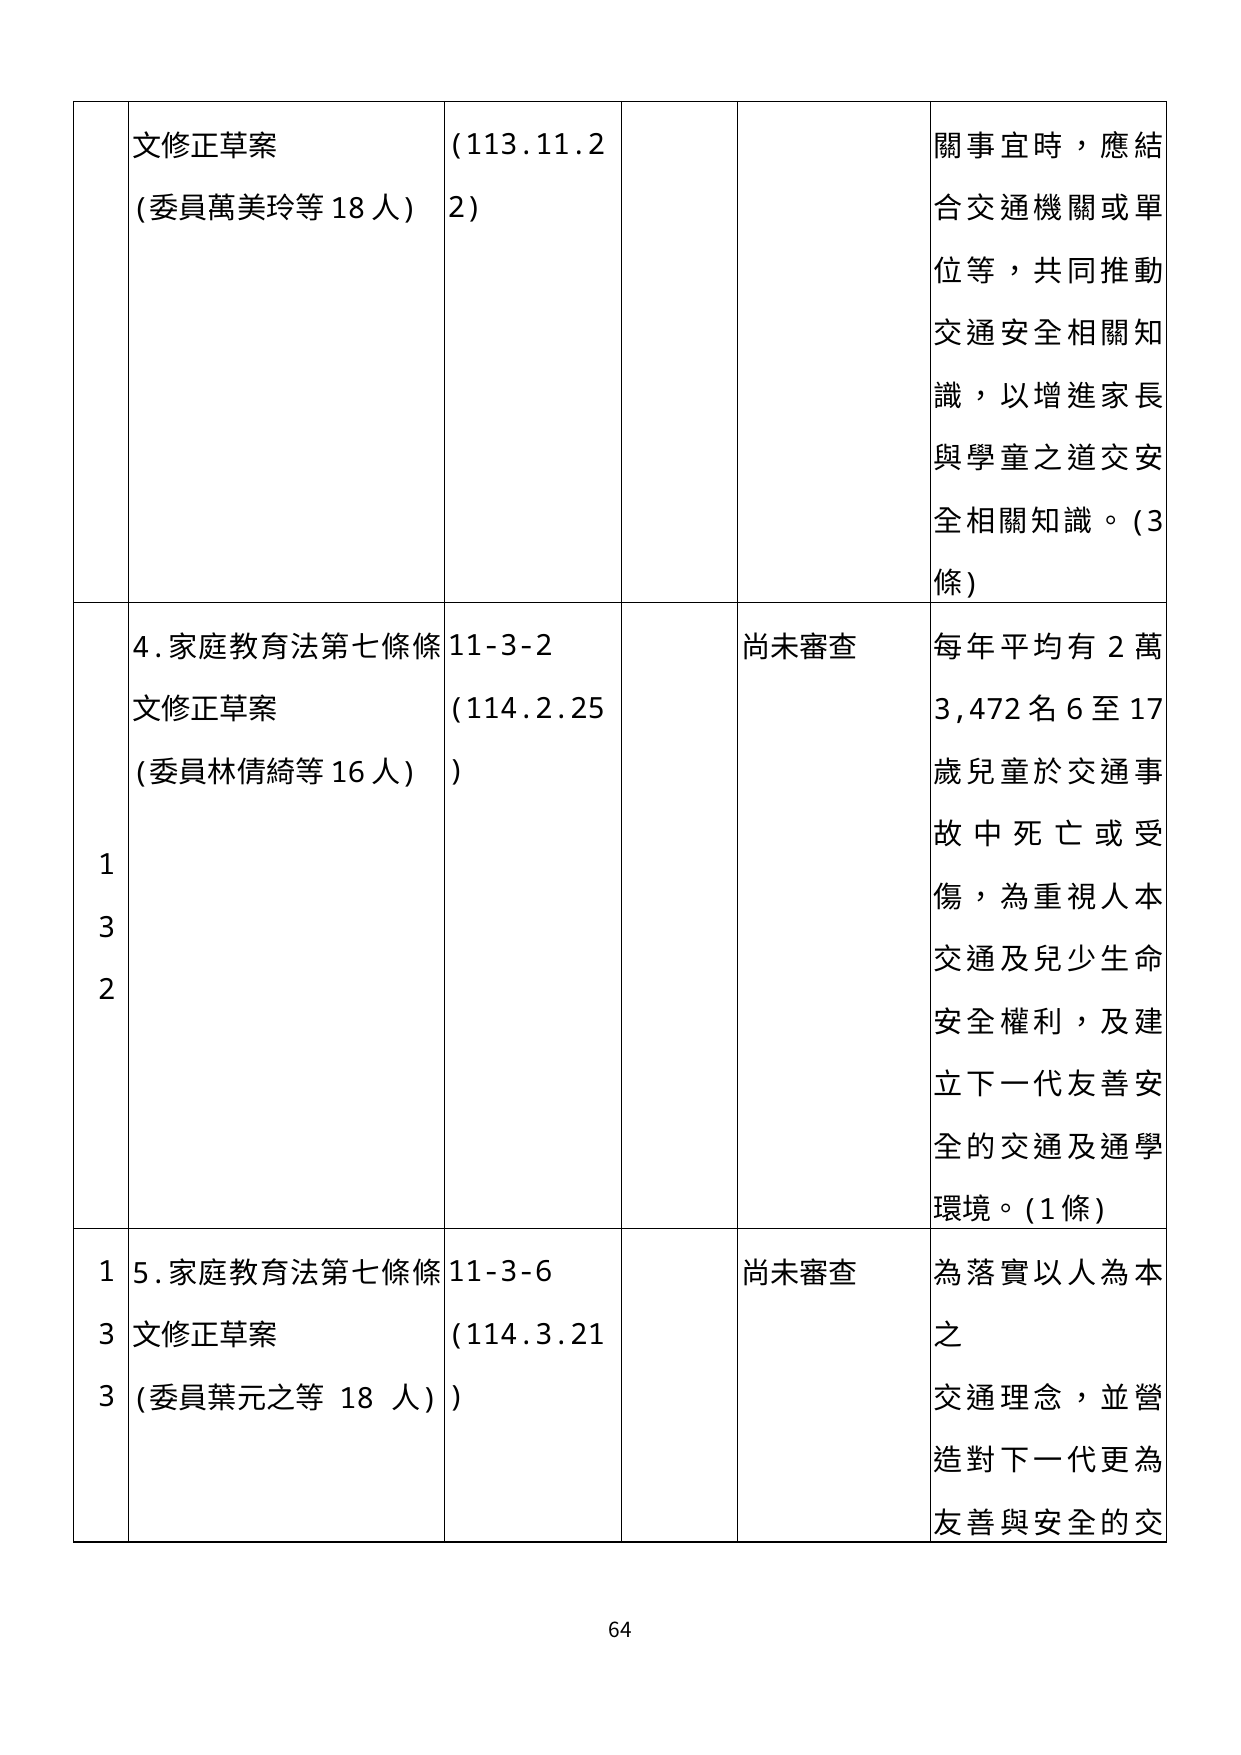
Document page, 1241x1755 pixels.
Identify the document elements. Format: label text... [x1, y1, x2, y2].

table_cell 11-3-2 (114.2.25) [445, 603, 621, 1228]
table_cell [74, 102, 128, 602]
table_cell 尚未審查 [738, 1229, 930, 1541]
table_cell [622, 102, 737, 602]
table_cell 為落實以人為本之 交通理念，並營造對下一代更為友善與安全的交 [931, 1229, 1166, 1541]
table_cell 每年平均有2萬3,472名6至17歲兒童於交通事故中死亡或受傷，為重視人本交通及兒少生命安全權利，及建立下一代友善安全的交通及通學環境。(1條) [931, 603, 1166, 1228]
table_cell [74, 603, 128, 1228]
table_cell [74, 1229, 128, 1541]
table_cell 關事宜時，應結合交通機關或單位等，共同推動交通安全相關知識，以增進家長與學童之道交安全相關知識。(3條) [931, 102, 1166, 602]
table_cell (113.11.22) [445, 102, 621, 602]
table_cell 5.家庭教育法第七條條文修正草案 (委員葉元之等 18 人) [129, 1229, 444, 1541]
table_cell [622, 1229, 737, 1541]
table_cell 尚未審查 [738, 603, 930, 1228]
table_cell 4.家庭教育法第七條條文修正草案 (委員林倩綺等16人) [129, 603, 444, 1228]
table_cell 11-3-6 (114.3.21) [445, 1229, 621, 1541]
table_cell [738, 102, 930, 602]
table_cell [622, 603, 737, 1228]
table_cell 文修正草案 (委員萬美玲等18人) [129, 102, 444, 602]
